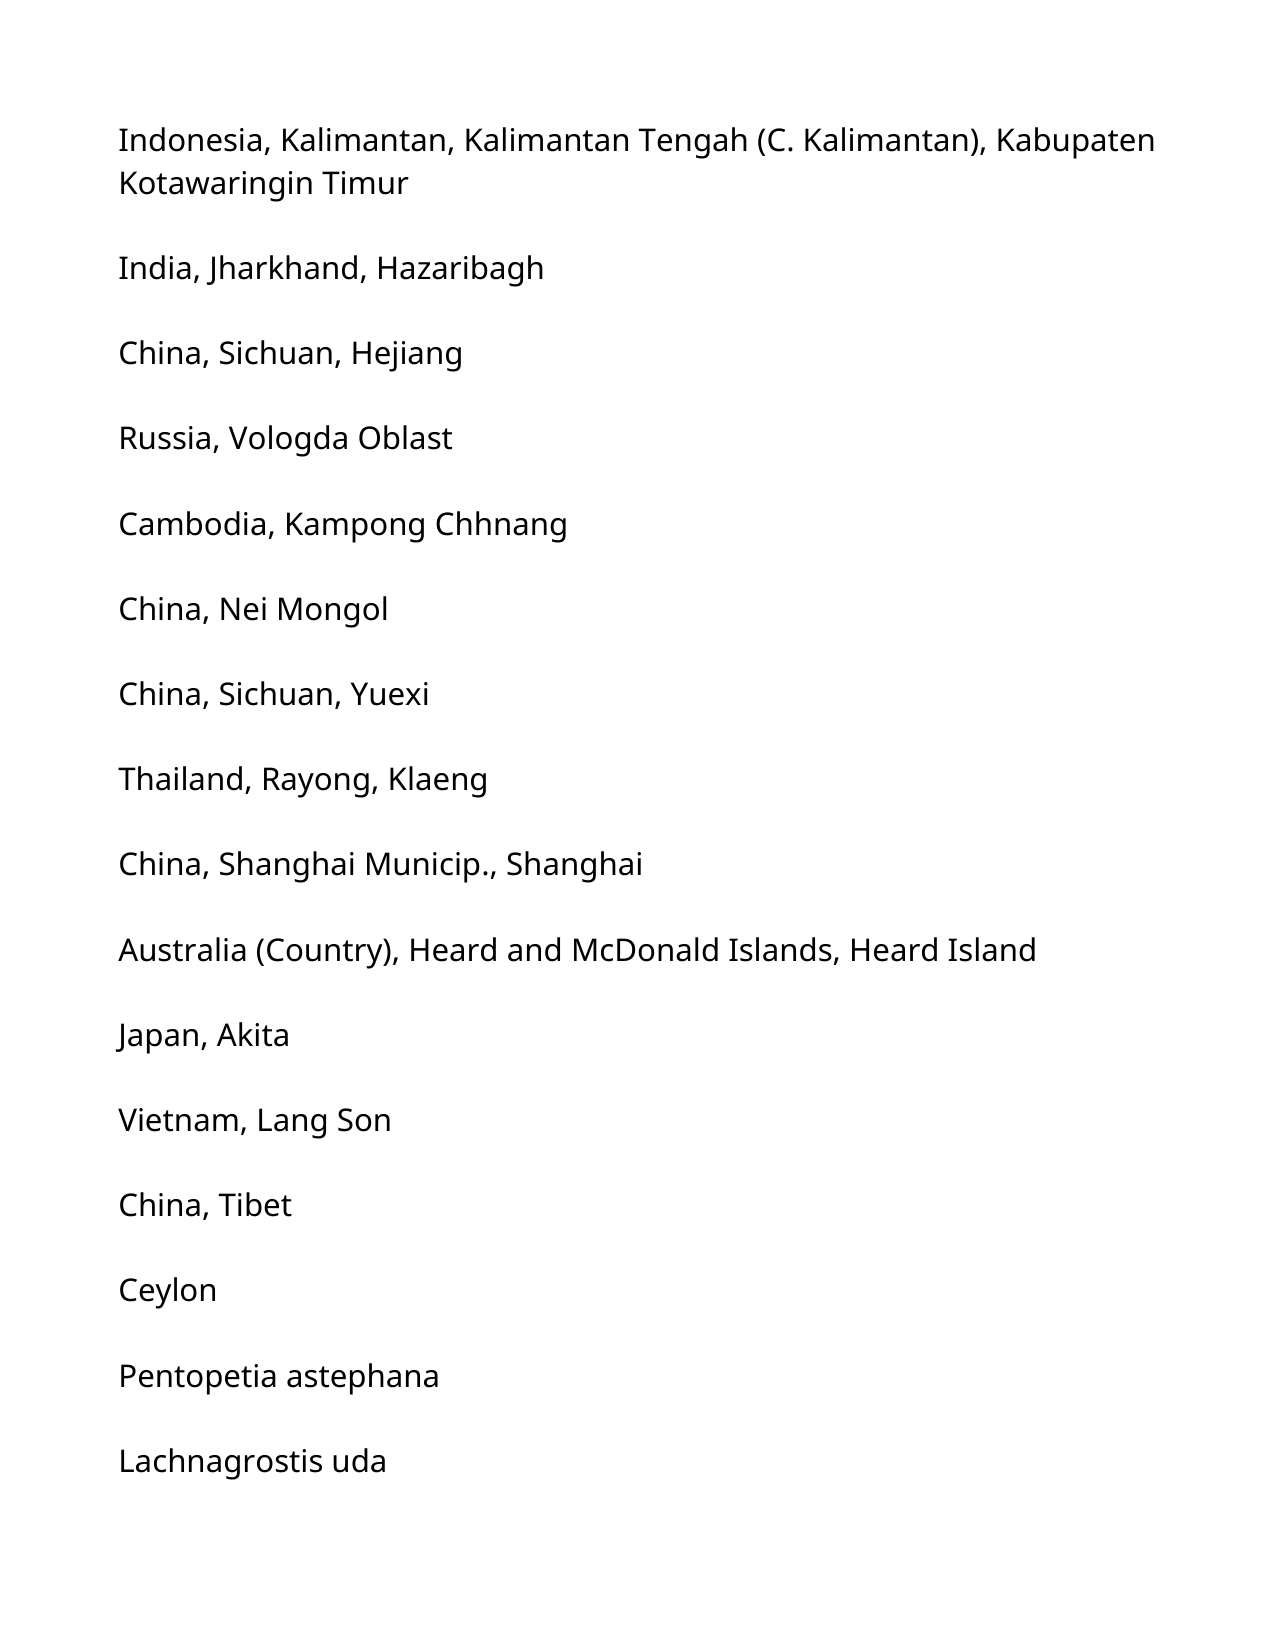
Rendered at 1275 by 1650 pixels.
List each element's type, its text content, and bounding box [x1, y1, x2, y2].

text China, Tibet [118, 1183, 1157, 1268]
text Vietnam, Lang Son [118, 1098, 1157, 1183]
text Japan, Akita [118, 1013, 1157, 1098]
text Ceylon [118, 1268, 1157, 1354]
text Indonesia, Kalimantan, Kalimantan Tengah (C. Kalimantan), Kabupaten Kotawaringin Timur [118, 118, 1157, 246]
text Australia (Country), Heard and McDonald Islands, Heard Island [118, 928, 1157, 1013]
text China, Nei Mongol [118, 587, 1157, 672]
text China, Shanghai Municip., Shanghai [118, 842, 1157, 928]
text India, Jharkhand, Hazaribagh [118, 246, 1157, 331]
text China, Sichuan, Hejiang [118, 331, 1157, 416]
text Pentopetia astephana [118, 1354, 1157, 1439]
text Russia, Vologda Oblast [118, 416, 1157, 502]
text China, Sichuan, Yuexi [118, 672, 1157, 757]
text Cambodia, Kampong Chhnang [118, 502, 1157, 587]
text Lachnagrostis uda [118, 1439, 1157, 1524]
text Thailand, Rayong, Klaeng [118, 757, 1157, 842]
